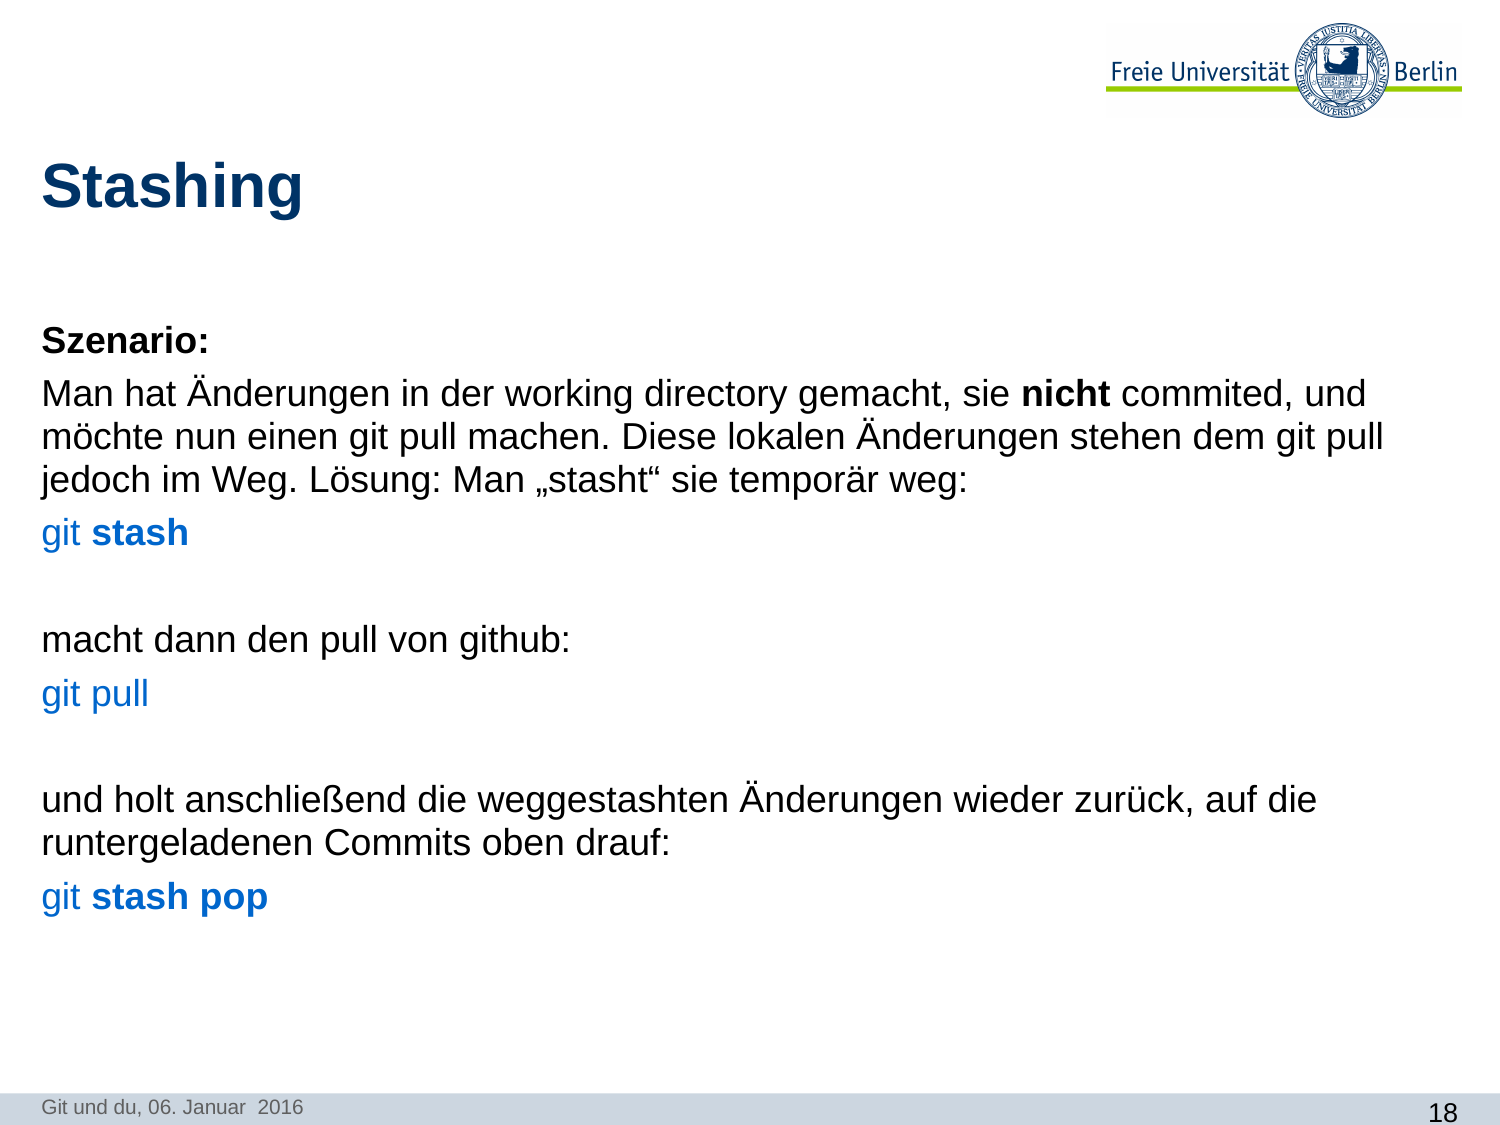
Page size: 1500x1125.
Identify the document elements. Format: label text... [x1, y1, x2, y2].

title Stashing [41, 150, 1460, 221]
list Szenario: Man hat Änderungen in der working directory gemacht, sie nicht commited, und möchte nun einen git pull machen. Diese lokalen Änderungen stehen dem git pull jedoch im Weg. Lösung: Man „stasht“ sie temporär weg: git stash macht dann den pull von github: git pull und holt anschließend die weggestashten Änderungen wieder zurück, auf die runtergeladenen Commits oben drauf: git stash pop [41, 265, 1460, 1064]
picture [1106, 23, 1462, 118]
